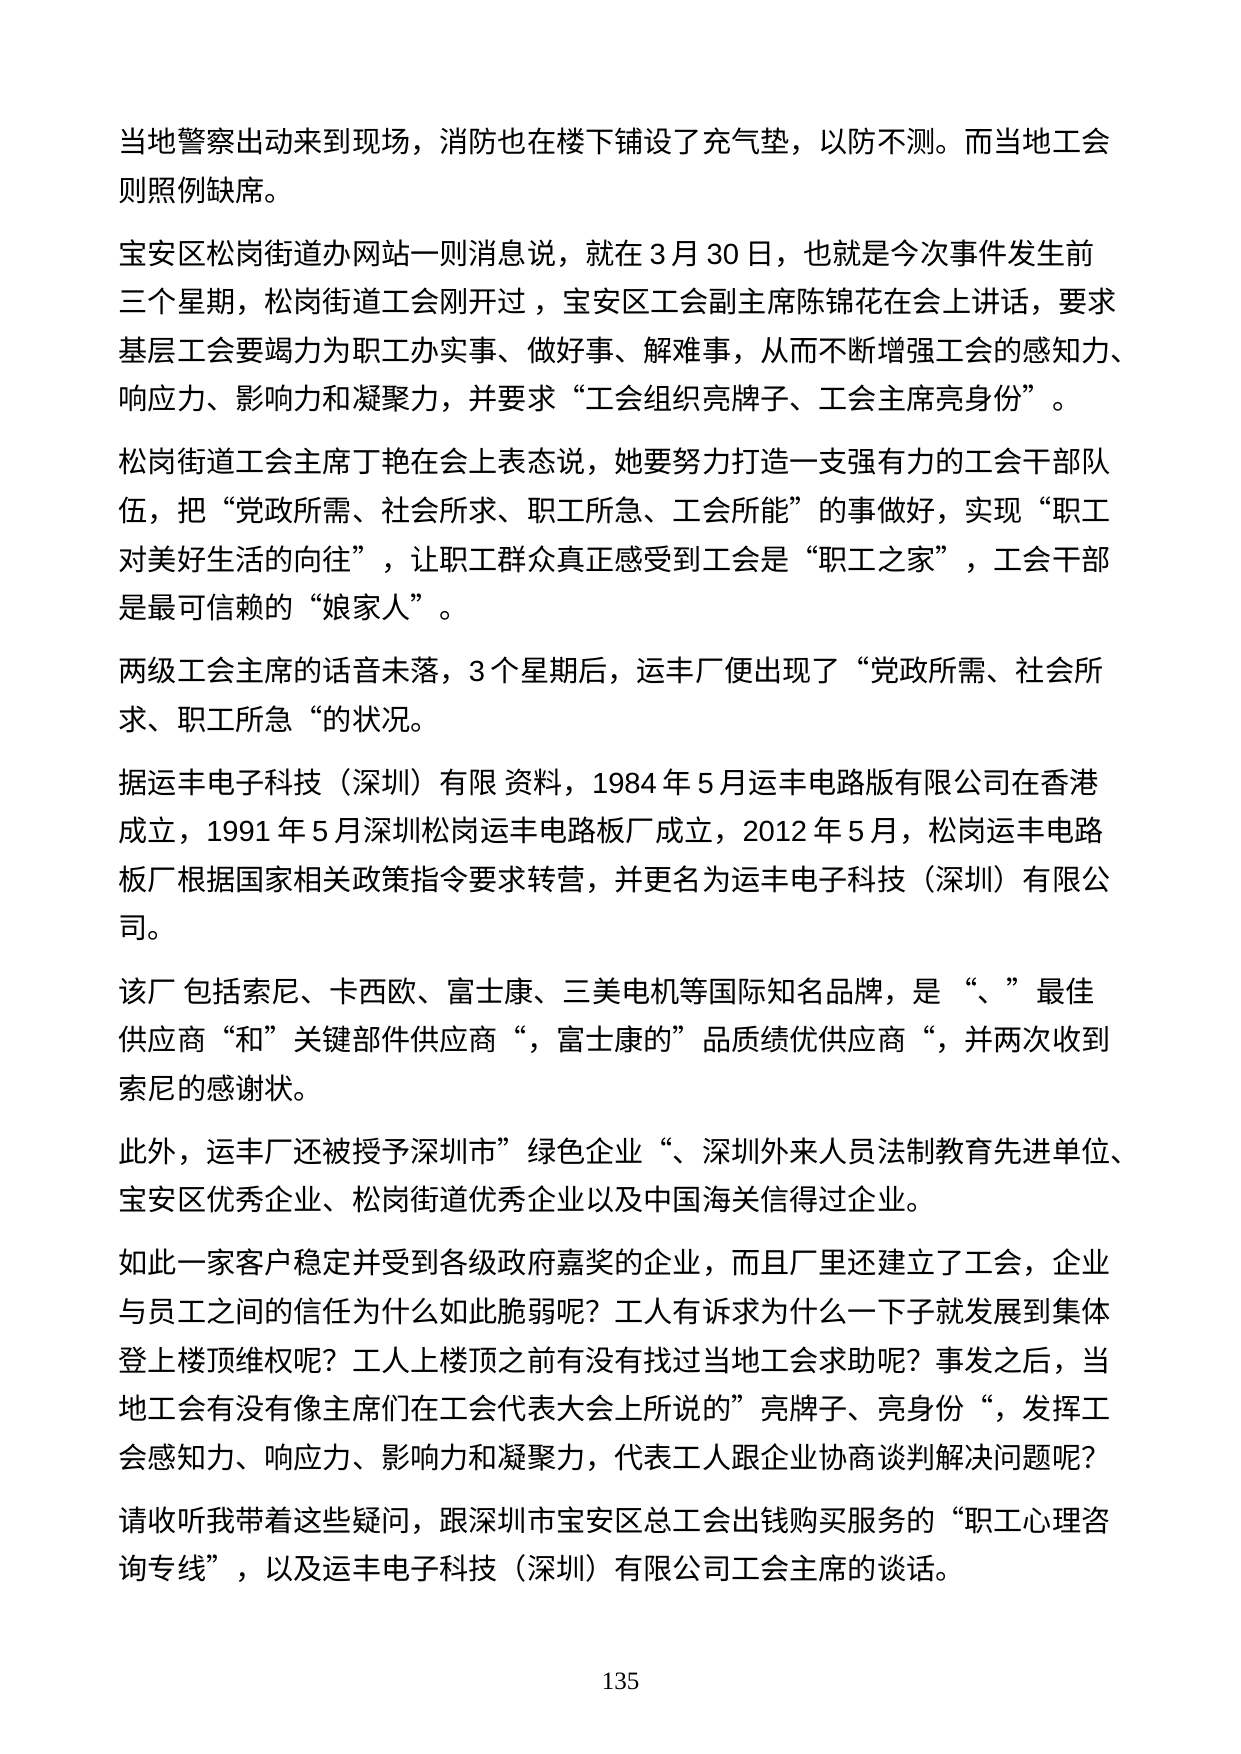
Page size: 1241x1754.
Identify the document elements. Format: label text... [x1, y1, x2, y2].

text 该厂 包括索尼、卡西欧、富士康、三美电机等国际知名品牌，是 “、”最佳供应商“和”关键部件供应商“，富士康的”品质绩优供应商“，并两次收到索尼的感谢状。 [118, 968, 1122, 1107]
text 当地警察出动来到现场，消防也在楼下铺设了充气垫，以防不测。而当地工会则照例缺席。 [118, 118, 1122, 209]
text 据运丰电子科技（深圳）有限 资料，1984年5月运丰电路版有限公司在香港成立，1991年5月深圳松岗运丰电路板厂成立，2012年5月，松岗运丰电路板厂根据国家相关政策指令要求转营，并更名为运丰电子科技（深圳）有限公司。 [118, 759, 1122, 947]
text 宝安区松岗街道办网站一则消息说，就在3月30日，也就是今次事件发生前三个星期，松岗街道工会刚开过 ，宝安区工会副主席陈锦花在会上讲话，要求基层工会要竭力为职工办实事、做好事、解难事，从而不断增强工会的感知力、响应力、影响力和凝聚力，并要求“工会组织亮牌子、工会主席亮身份”。 [118, 230, 1122, 418]
text 两级工会主席的话音未落，3个星期后，运丰厂便出现了“党政所需、社会所求、职工所急“的状况。 [118, 648, 1122, 738]
text 松岗街道工会主席丁艳在会上表态说，她要努力打造一支强有力的工会干部队伍，把“党政所需、社会所求、职工所急、工会所能”的事做好，实现“职工对美好生活的向往”，让职工群众真正感受到工会是“职工之家”，工会干部是最可信赖的“娘家人”。 [118, 439, 1122, 627]
text 此外，运丰厂还被授予深圳市”绿色企业“、深圳外来人员法制教育先进单位、宝安区优秀企业、松岗街道优秀企业以及中国海关信得过企业。 [118, 1128, 1122, 1219]
text 请收听我带着这些疑问，跟深圳市宝安区总工会出钱购买服务的“职工心理咨询专线”，以及运丰电子科技（深圳）有限公司工会主席的谈话。 [118, 1497, 1122, 1588]
text 如此一家客户稳定并受到各级政府嘉奖的企业，而且厂里还建立了工会，企业与员工之间的信任为什么如此脆弱呢？工人有诉求为什么一下子就发展到集体登上楼顶维权呢？工人上楼顶之前有没有找过当地工会求助呢？事发之后，当地工会有没有像主席们在工会代表大会上所说的”亮牌子、亮身份“，发挥工会感知力、响应力、影响力和凝聚力，代表工人跟企业协商谈判解决问题呢？ [118, 1240, 1122, 1476]
